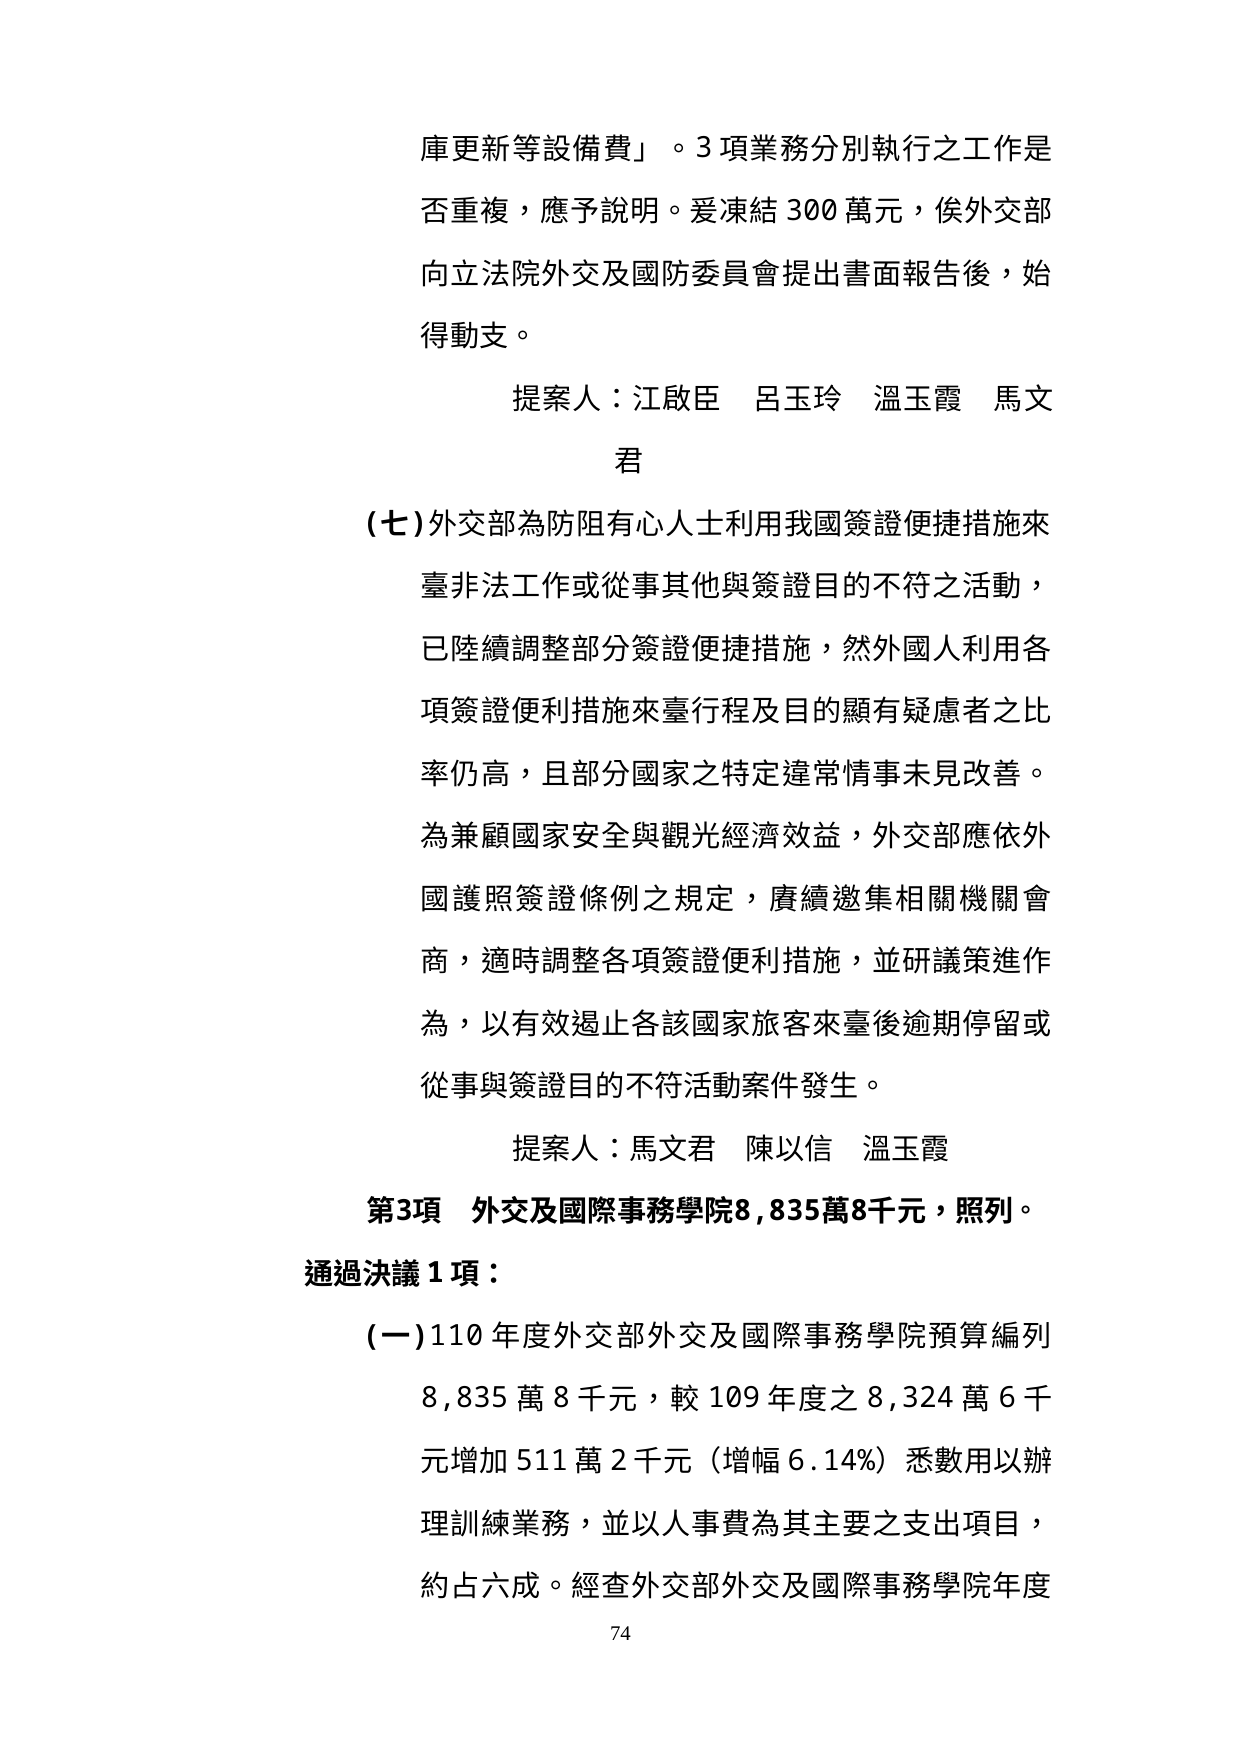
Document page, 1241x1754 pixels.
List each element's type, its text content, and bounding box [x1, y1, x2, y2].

text (七)外交部為防阻有心人士利用我國簽證便捷措施來臺非法工作或從事其他與簽證目的不符之活動，已陸續調整部分簽證便捷措施，然外國人利用各項簽證便利措施來臺行程及目的顯有疑慮者之比率仍高，且部分國家之特定違常情事未見改善。為兼顧國家安全與觀光經濟效益，外交部應依外國護照簽證條例之規定，賡續邀集相關機關會商，適時調整各項簽證便利措施，並研議策進作為，以有效遏止各該國家旅客來臺後逾期停留或從事與簽證目的不符活動案件發生。 [362, 480, 1053, 1105]
text 通過決議1項： [187, 1230, 1053, 1292]
text 庫更新等設備費」。3項業務分別執行之工作是否重複，應予說明。爰凍結300萬元，俟外交部向立法院外交及國防委員會提出書面報告後，始得動支。 [362, 105, 1053, 355]
text (一)110年度外交部外交及國際事務學院預算編列8,835萬8千元，較109年度之8,324萬6千元增加511萬2千元（增幅6.14%）悉數用以辦理訓練業務，並以人事費為其主要之支出項目，約占六成。經查外交部外交及國際事務學院年度 [362, 1292, 1053, 1605]
text 提案人：馬文君 陳以信 溫玉霞 [512, 1105, 1053, 1167]
text 提案人：江啟臣 呂玉玲 溫玉霞 馬文君 [512, 355, 1053, 480]
text 第3項 外交及國際事務學院8,835萬8千元，照列。 [366, 1167, 1053, 1230]
